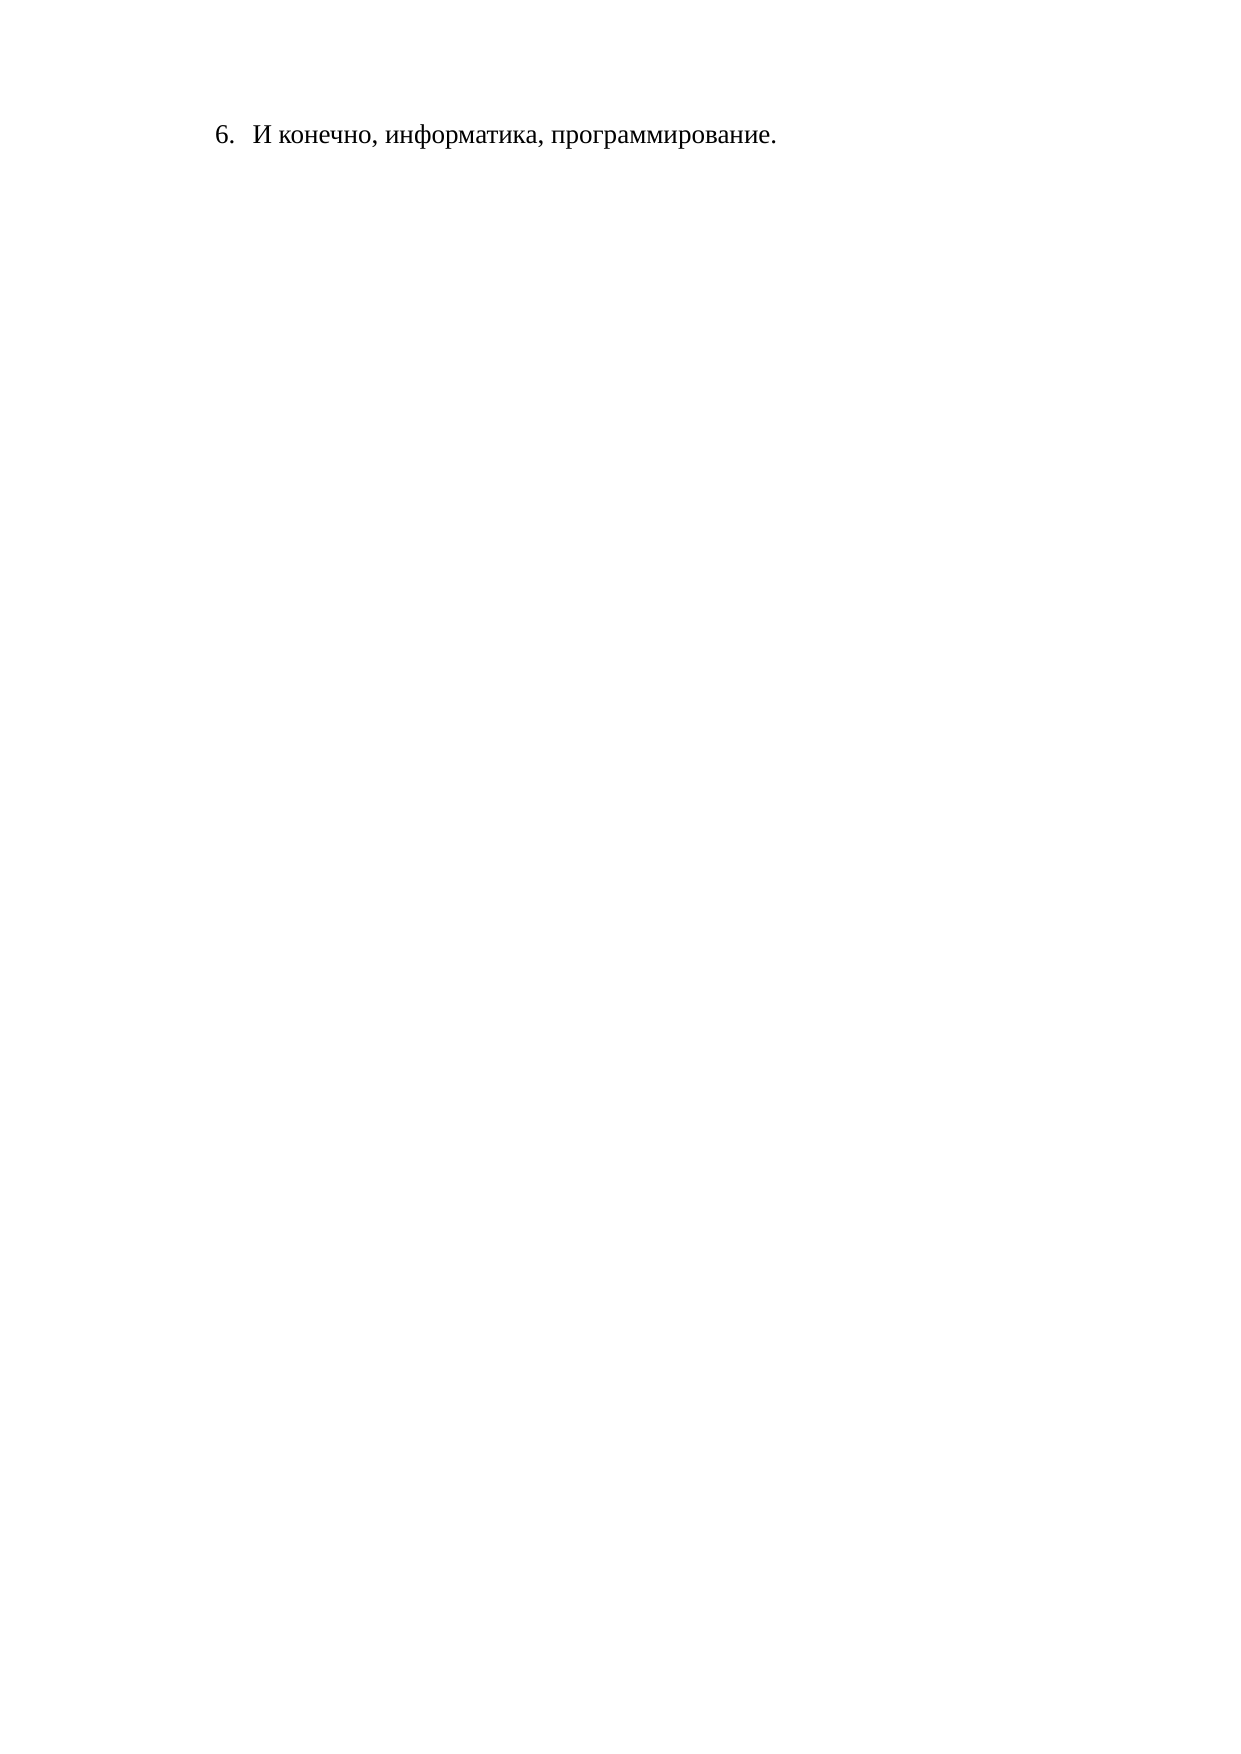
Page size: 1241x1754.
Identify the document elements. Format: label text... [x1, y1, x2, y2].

list И конечно, информатика, программирование. [215, 118, 1152, 149]
